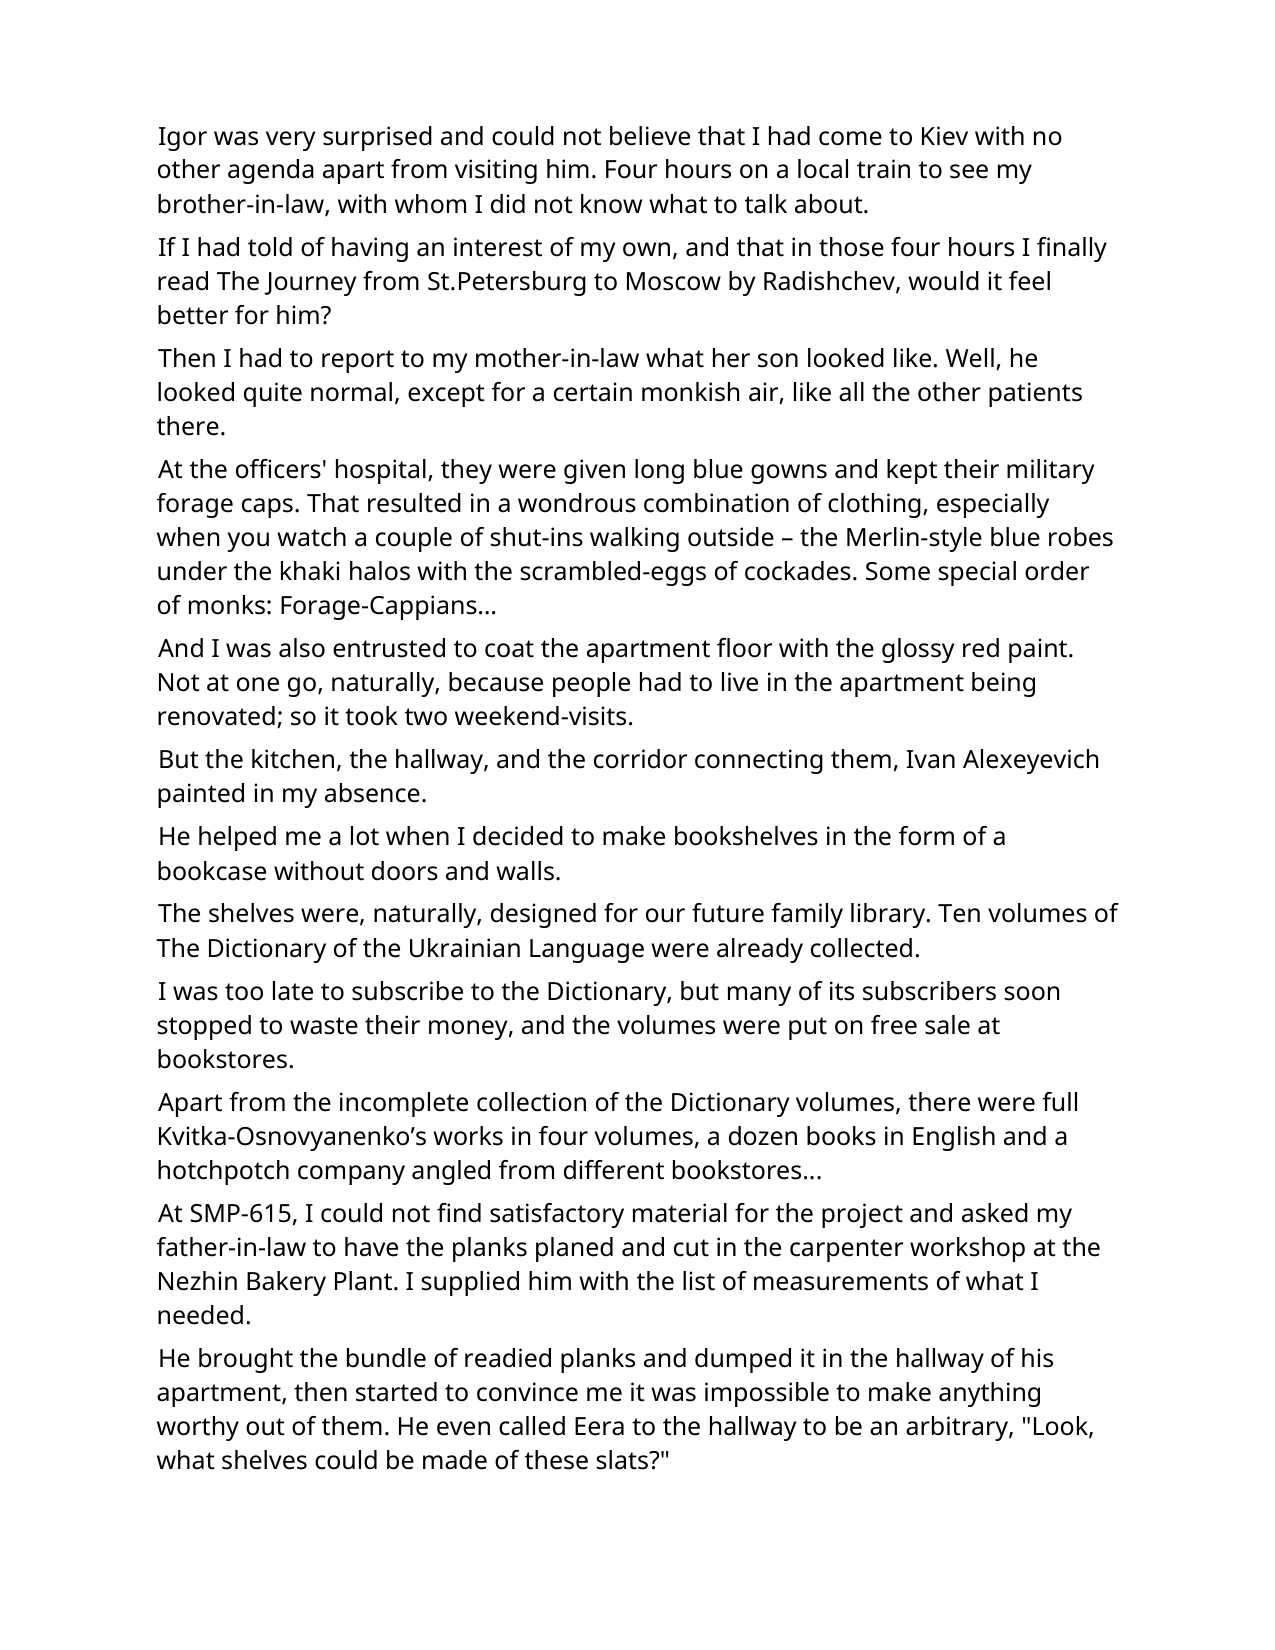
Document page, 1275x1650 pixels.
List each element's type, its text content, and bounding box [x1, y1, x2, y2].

text At the officers' hospital, they were given long blue gowns and kept their military forage caps. That resulted in a wondrous combination of clothing, especially when you watch a couple of shut-ins walking outside – the Merlin-style blue robes under the khaki halos with the scrambled-eggs of cockades. Some special order of monks: Forage-Cappians… [156, 452, 1118, 622]
text Igor was very surprised and could not believe that I had come to Kiev with no other agenda apart from visiting him. Four hours on a local train to see my brother-in-law, with whom I did not know what to talk about. [156, 118, 1118, 220]
text But the kitchen, the hallway, and the corridor connecting them, Ivan Alexeyevich painted in my absence. [156, 742, 1118, 810]
text He brought the bundle of readied planks and dumped it in the hallway of his apartment, then started to convince me it was impossible to make anything worthy out of them. He even called Eera to the hallway to be an arbitrary, "Look, what shelves could be made of these slats?" [156, 1341, 1118, 1477]
text At SMP-615, I could not find satisfactory material for the project and asked my father-in-law to have the planks planed and cut in the carpenter workshop at the Nezhin Bakery Plant. I supplied him with the list of measurements of what I needed. [156, 1196, 1118, 1332]
text The shelves were, naturally, designed for our future family library. Ten volumes of The Dictionary of the Ukrainian Language were already collected. [156, 896, 1118, 964]
text Then I had to report to my mother-in-law what her son looked like. Well, he looked quite normal, except for a certain monkish air, like all the other patients there. [156, 340, 1118, 443]
text I was too late to subscribe to the Dictionary, but many of its subscribers soon stopped to waste their money, and the volumes were put on free sale at bookstores. [156, 973, 1118, 1075]
text If I had told of having an interest of my own, and that in those four hours I finally read The Journey from St.Petersburg to Moscow by Radishchev, would it feel better for him? [156, 229, 1118, 331]
text And I was also entrusted to coat the apartment floor with the glossy red paint. Not at one go, naturally, because people had to live in the apartment being renovated; so it took two weekend-visits. [156, 631, 1118, 733]
text He helped me a lot when I decided to make bookshelves in the form of a bookcase without doors and walls. [156, 819, 1118, 887]
text Apart from the incomplete collection of the Dictionary volumes, there were full Kvitka-Osnovyanenko’s works in four volumes, a dozen books in English and a hotchpotch company angled from different bookstores... [156, 1084, 1118, 1187]
